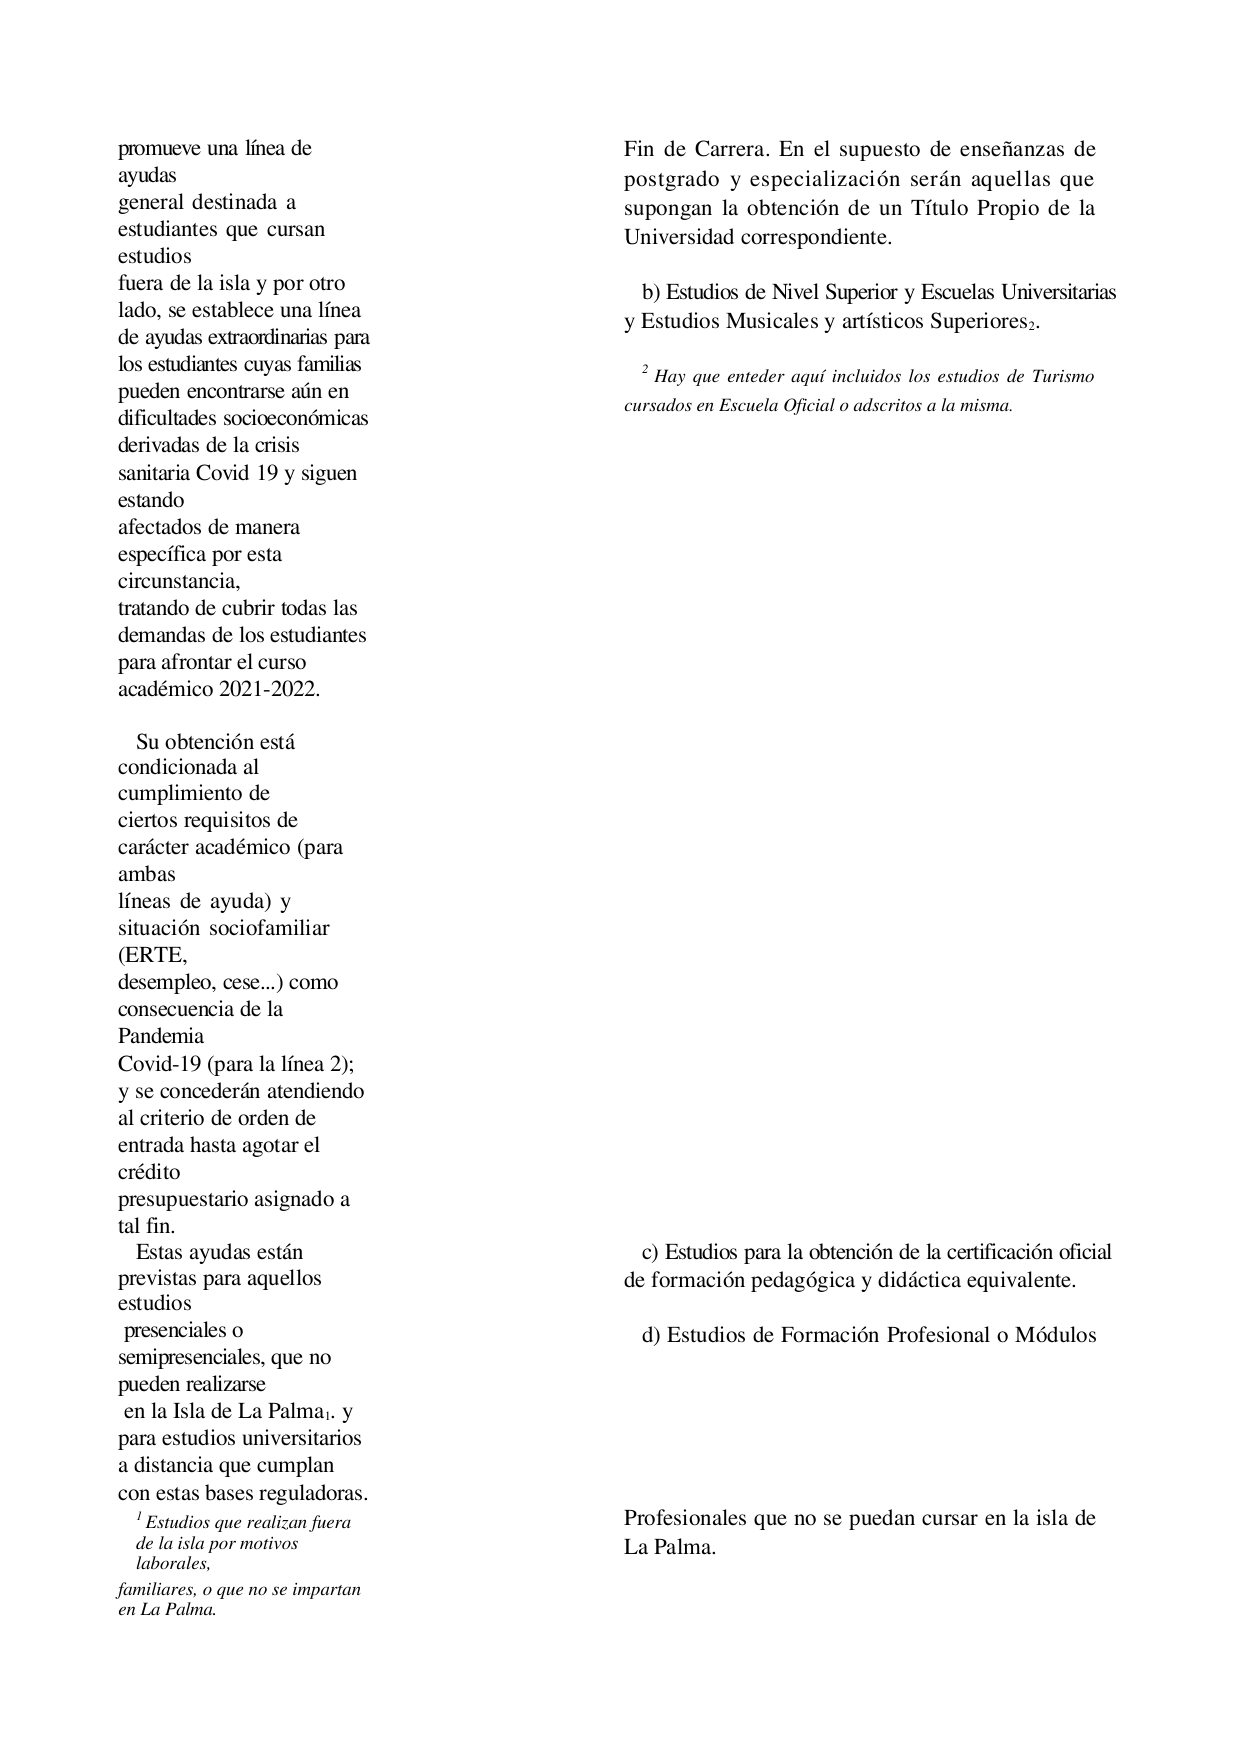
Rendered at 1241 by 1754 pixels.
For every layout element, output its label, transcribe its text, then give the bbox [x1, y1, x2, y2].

table_cell c) Estudios para la obtención de la certificación oficial de formación pedagógica y didáctica equivalente. d) Estudios de Formación Profesional o Módulos [624, 1239, 1130, 1505]
table_cell [371, 133, 624, 1239]
table_cell Estas ayudas están previstas para aquellos estudios presenciales o semipresenciales, que no pueden realizarse en la Isla de La Palma1. y para estudios universitarios a distancia que cumplan con estas bases reguladoras. [118, 1239, 371, 1505]
table_cell [371, 1239, 624, 1505]
table_cell promueve una línea de ayudas general destinada a estudiantes que cursan estudios fuera de la isla y por otro lado, se establece una línea de ayudas extraordinarias para los estudiantes cuyas familias pueden encontrarse aún en dificultades socioeconómicas derivadas de la crisis sanitaria Covid 19 y siguen estando afectados de manera específica por esta circunstancia, tratando de cubrir todas las demandas de los estudiantes para afrontar el curso académico 2021-2022. Su obtención está condicionada al cumplimiento de ciertos requisitos de carácter académico (para ambas líneas de ayuda) y situación sociofamiliar (ERTE, desempleo, cese...) como consecuencia de la Pandemia Covid-19 (para la línea 2); y se concederán atendiendo al criterio de orden de entrada hasta agotar el crédito presupuestario asignado a tal fin. [118, 133, 371, 1239]
table_cell Fin de Carrera. En el supuesto de enseñanzas de postgrado y especialización serán aquellas que supongan la obtención de un Título Propio de la Universidad correspondiente. b) Estudios de Nivel Superior y Escuelas Universitarias y Estudios Musicales y artísticos Superiores2. 2 Hay que enteder aquí incluidos los estudios de Turismo cursados en Escuela Oficial o adscritos a la misma. [624, 133, 1130, 1239]
table_cell 1 Estudios que realizan fuera de la isla por motivos laborales, familiares, o que no se impartan en La Palma. [118, 1505, 371, 1620]
table_cell [371, 1505, 624, 1620]
table_cell Profesionales que no se puedan cursar en la isla de La Palma. [624, 1505, 1130, 1620]
